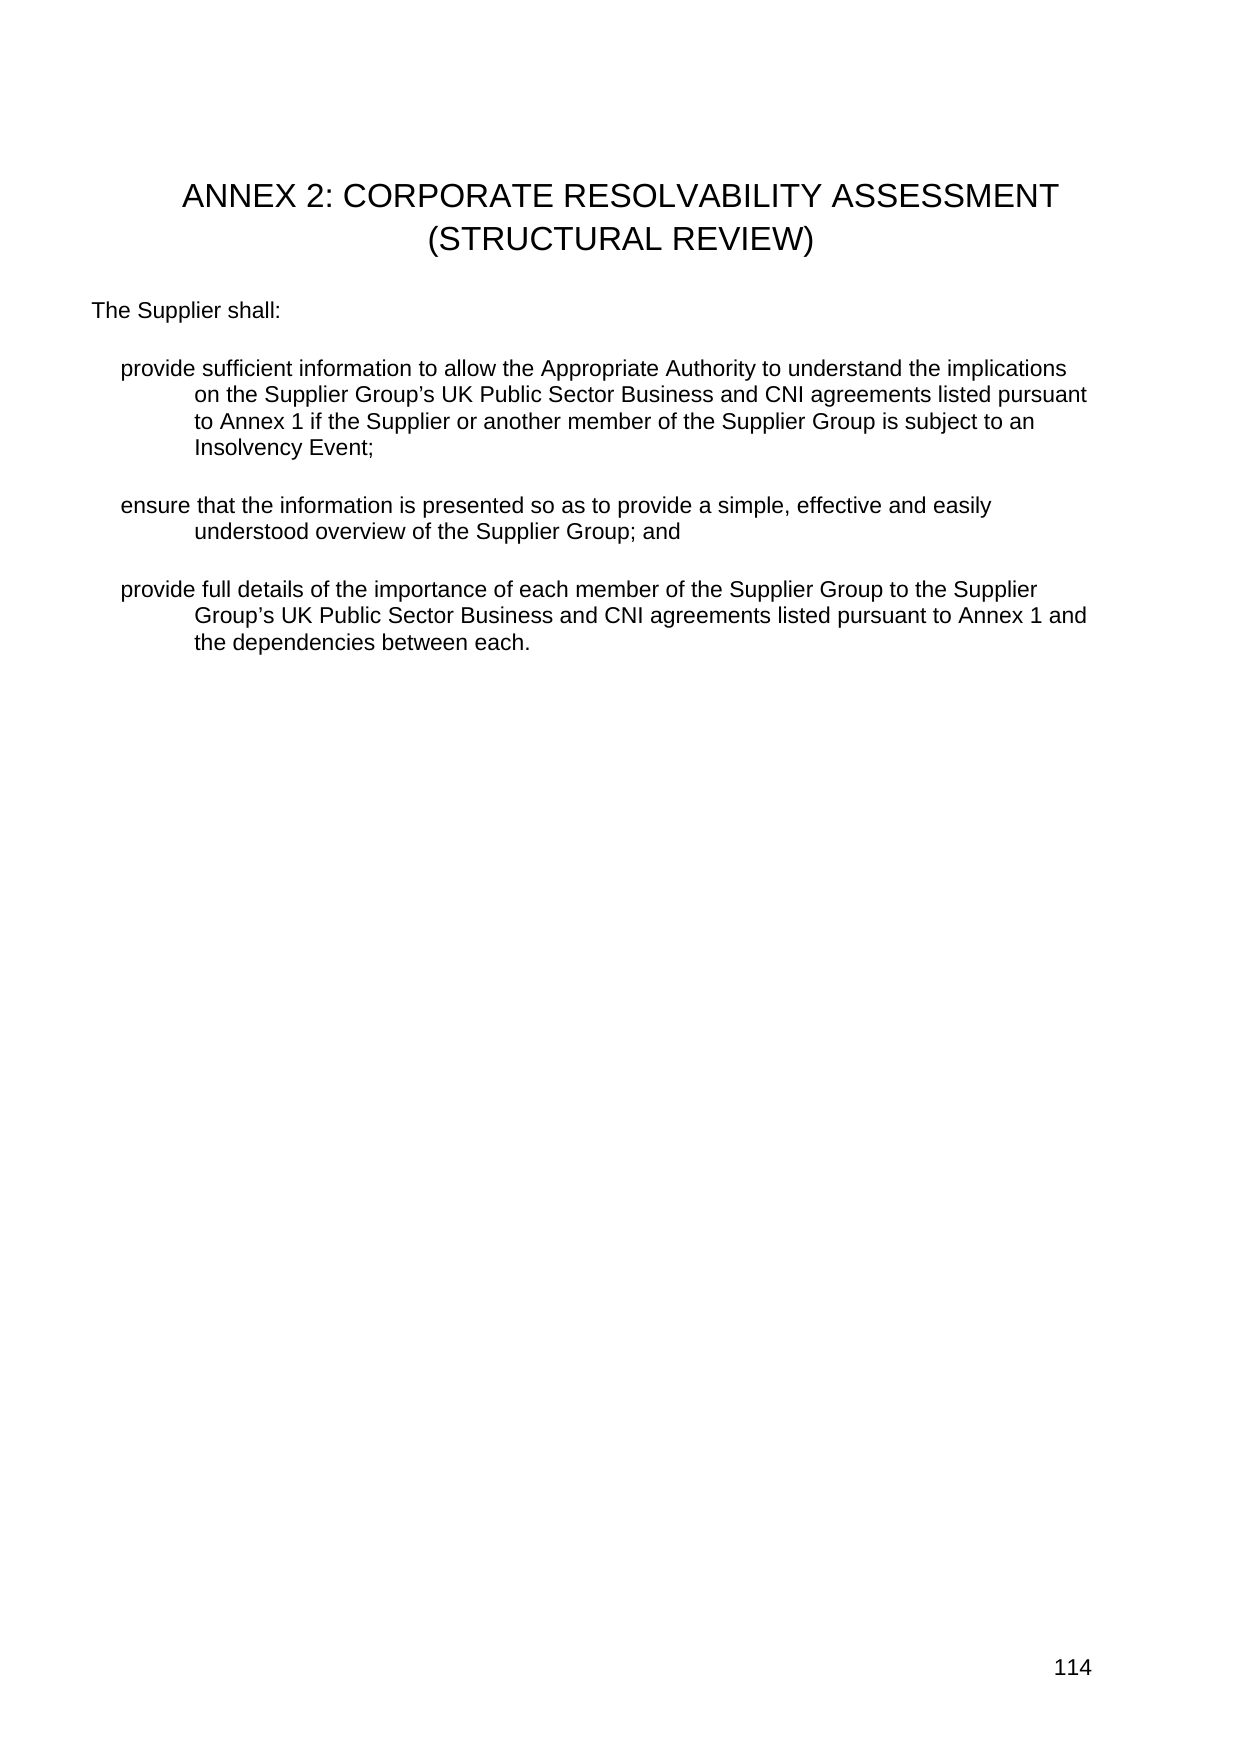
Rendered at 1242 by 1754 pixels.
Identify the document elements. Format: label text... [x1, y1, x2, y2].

subtitle provide full details of the importance of each member of the Supplier Group to the Supplier Group’s UK Public Sector Business and CNI agreements listed pursuant to Annex 1 and the dependencies between each. [120, 576, 1092, 655]
subtitle ANNEX 2: CORPORATE RESOLVABILITY ASSESSMENT (STRUCTURAL REVIEW) [150, 176, 1092, 257]
subtitle The Supplier shall: [91, 297, 1092, 324]
subtitle ensure that the information is presented so as to provide a simple, effective and easily understood overview of the Supplier Group; and [120, 492, 1092, 544]
subtitle provide sufficient information to allow the Appropriate Authority to understand the implications on the Supplier Group’s UK Public Sector Business and CNI agreements listed pursuant to Annex 1 if the Supplier or another member of the Supplier Group is subject to an Insolvency Event; [120, 355, 1092, 461]
